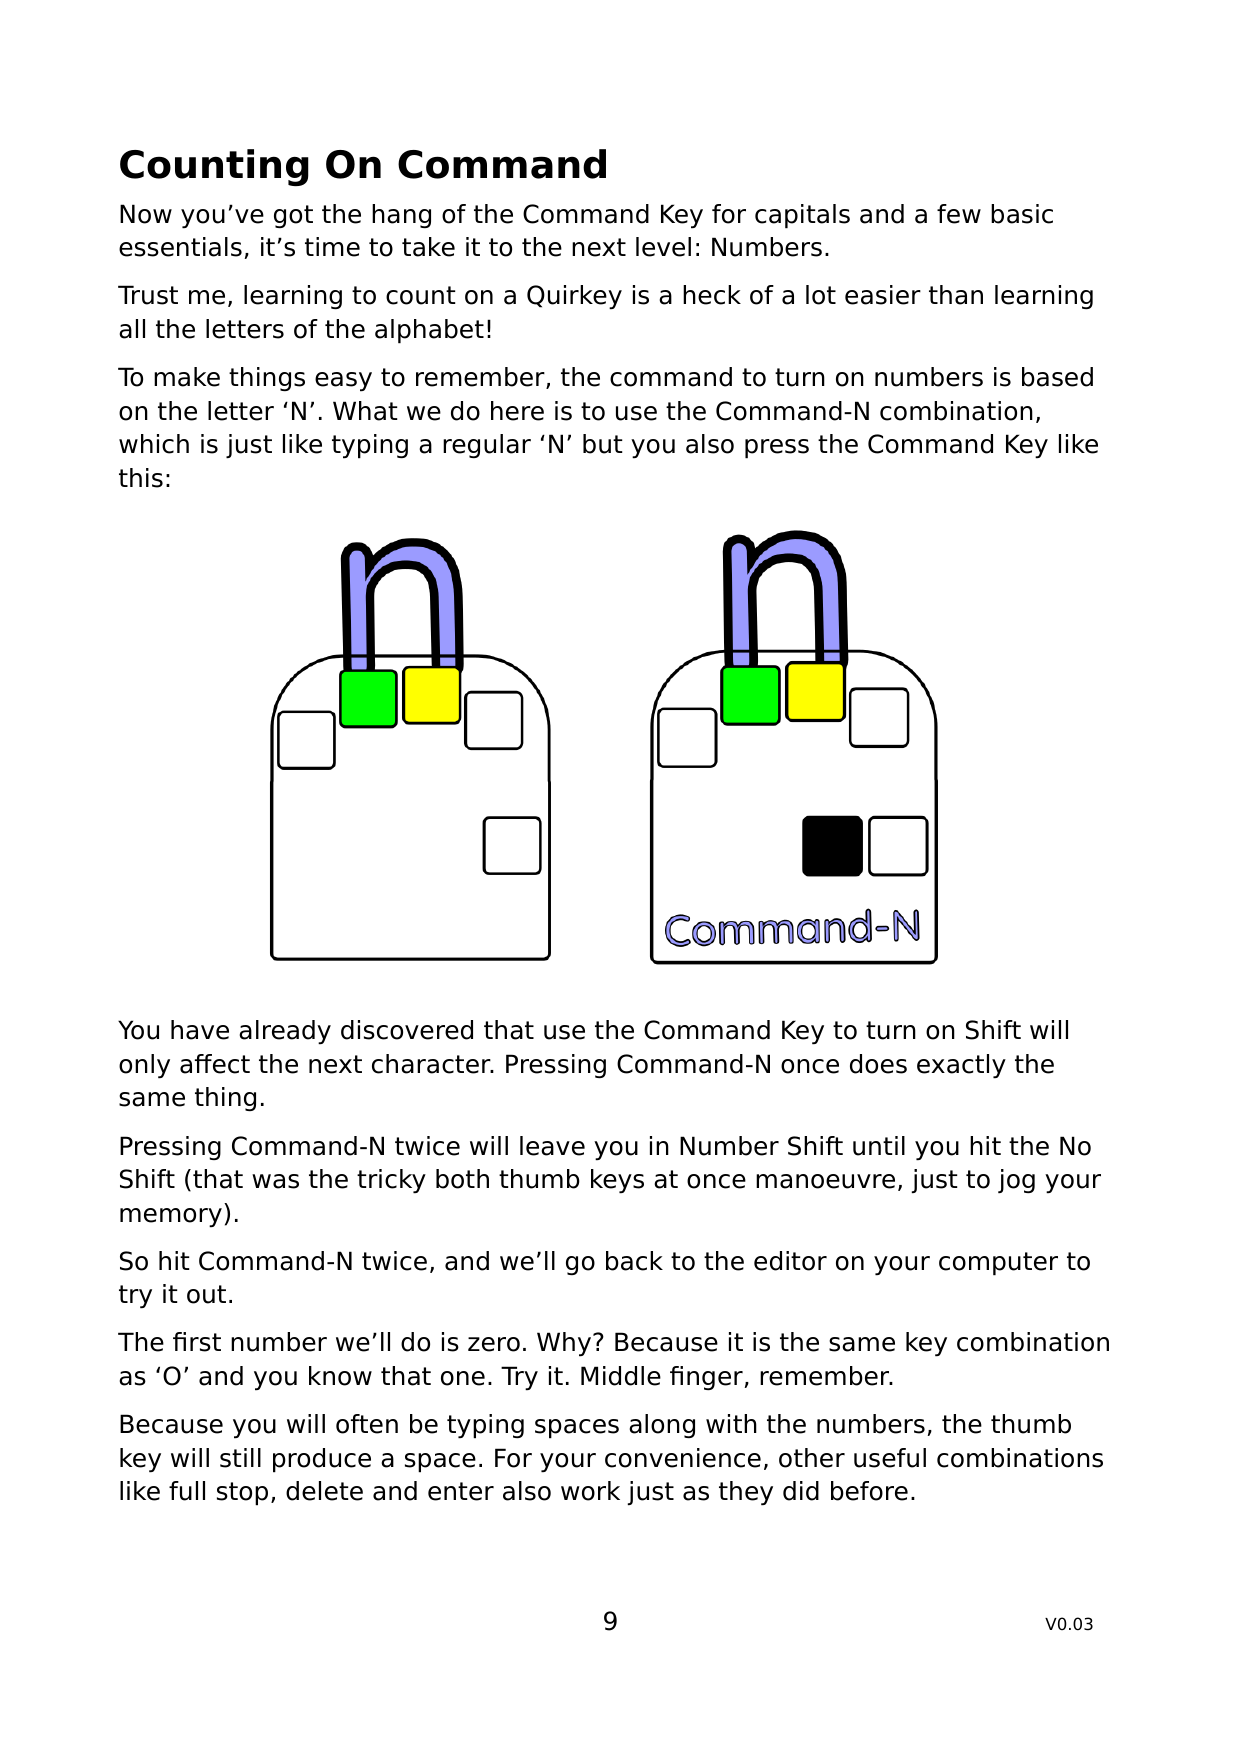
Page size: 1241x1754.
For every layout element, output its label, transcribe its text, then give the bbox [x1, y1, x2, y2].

text Because you will often be typing spaces along with the numbers, the thumb key will still produce a space. For your convenience, other useful combinations like full stop, delete and enter also work just as they did before. [118, 1410, 1122, 1506]
text Trust me, learning to count on a Quirkey is a heck of a lot easier than learning all the letters of the alphabet! [118, 281, 1122, 344]
text Pressing Command-N twice will leave you in Number Shift until you hit the No Shift (that was the tricky both thumb keys at once manoeuvre, just to jog your memory). [118, 1132, 1122, 1228]
picture [236, 528, 587, 991]
picture [618, 502, 978, 996]
text You have already discovered that use the Command Key to turn on Shift will only affect the next character. Pressing Command-N once does exactly the same thing. [118, 996, 1122, 1113]
text Now you’ve got the hang of the Command Key for capitals and a few basic essentials, it’s time to take it to the next level: Numbers. [118, 200, 1122, 262]
subtitle Counting On Command [118, 143, 1122, 187]
text So hit Command-N twice, and we’ll go back to the editor on your computer to try it out. [118, 1247, 1122, 1309]
text To make things easy to remember, the command to turn on numbers is based on the letter ‘N’. What we do here is to use the Command-N combination, which is just like typing a regular ‘N’ but you also press the Command Key like this: [118, 363, 1122, 493]
text The first number we’ll do is zero. Why? Because it is the same key combination as ‘O’ and you know that one. Try it. Middle finger, remember. [118, 1328, 1122, 1391]
